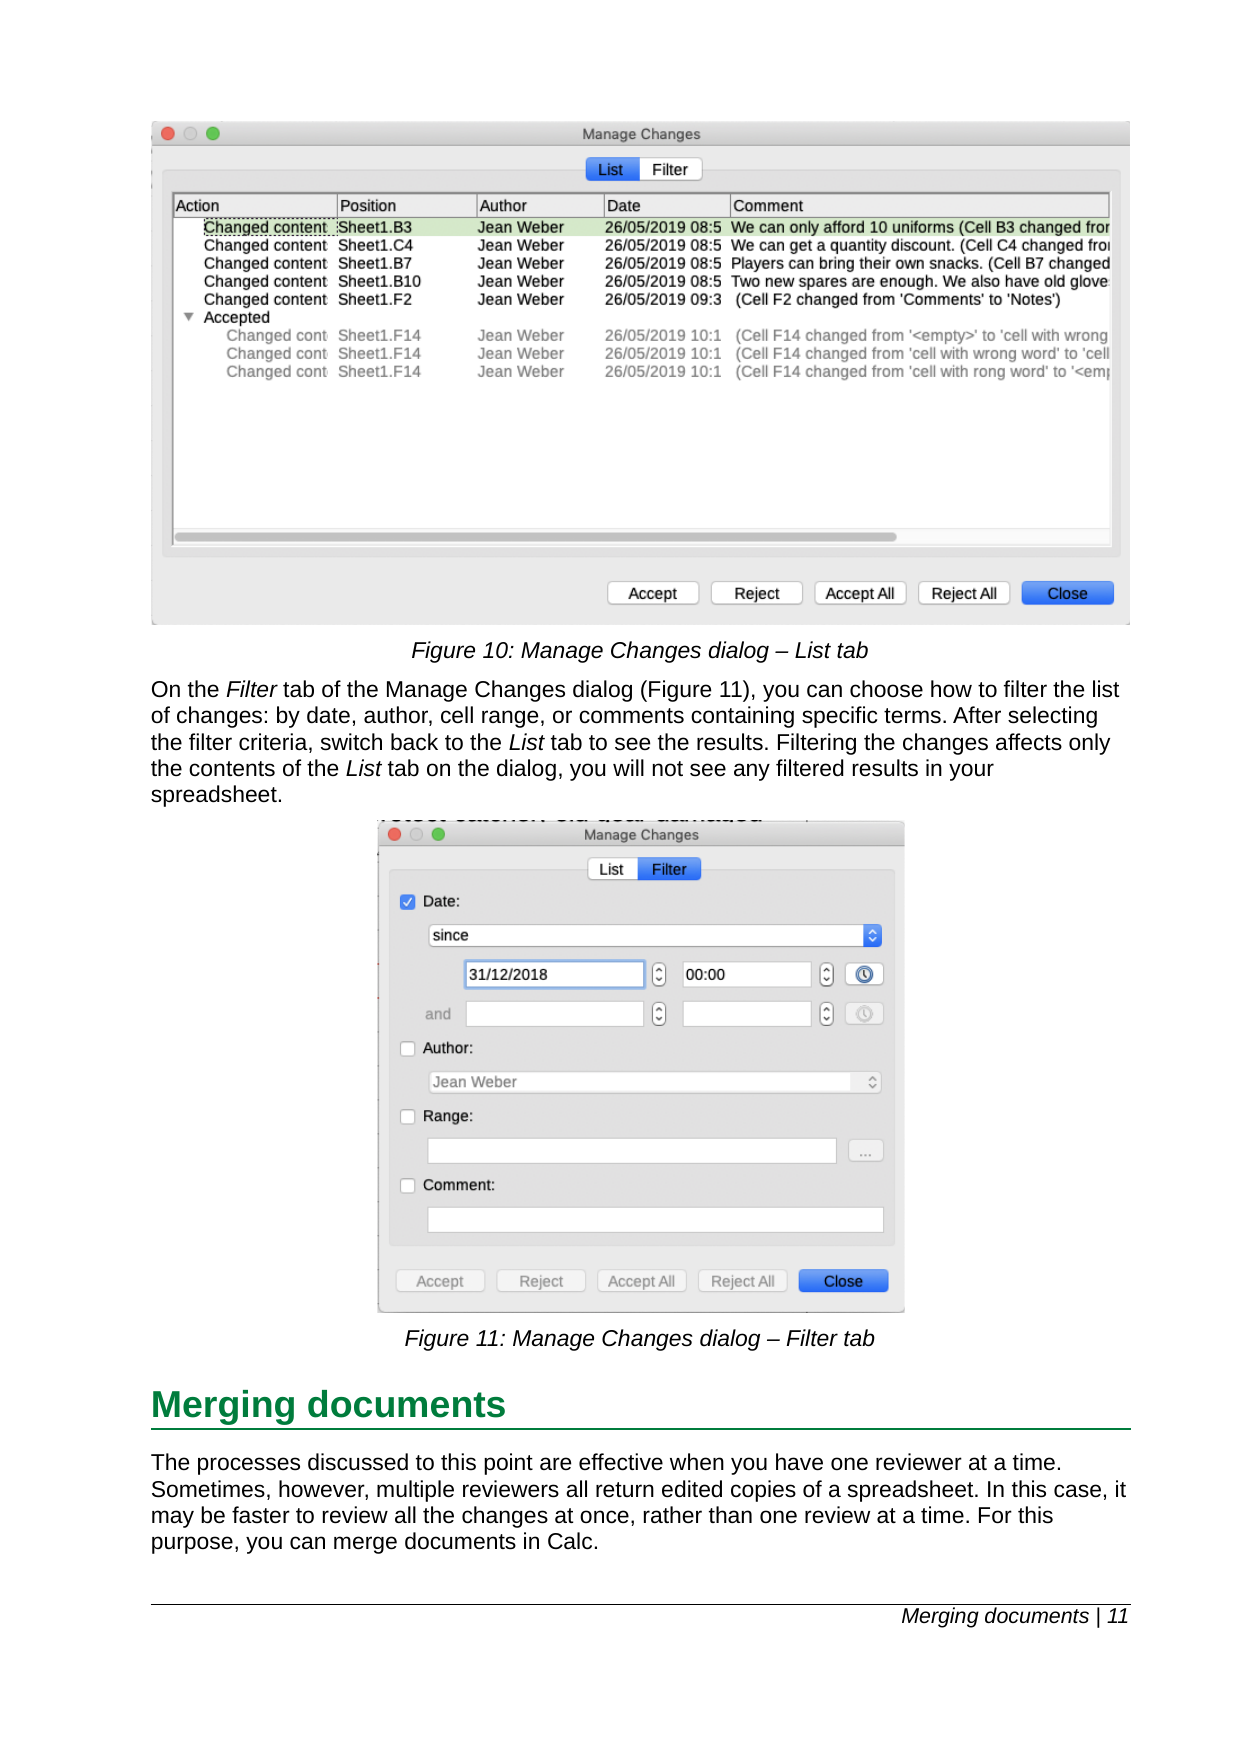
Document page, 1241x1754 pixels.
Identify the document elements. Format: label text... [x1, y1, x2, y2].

subtitle Merging documents [151, 1382, 1131, 1428]
picture [377, 820, 905, 1313]
picture [151, 121, 1130, 625]
text On the Filter tab of the Manage Changes dialog (Figure 11), you can choose how to filter the list of changes: by date, author, cell range, or comments containing specific terms. After selecting the filter criteria, switch back to the List tab to see the results. Filtering the changes affects only the contents of the List tab on the dialog, you will not see any filtered results in your spreadsheet. [151, 676, 1131, 808]
text Figure 10: Manage Changes dialog – List tab [151, 637, 1130, 663]
text Figure 11: Manage Changes dialog – Filter tab [377, 1324, 904, 1351]
text The processes discussed to this point are effective when you have one reviewer at a time. Sometimes, however, multiple reviewers all return edited copies of a spreadsheet. In this case, it may be faster to review all the changes at once, rather than one review at a time. For this purpose, you can merge documents in Calc. [151, 1449, 1131, 1554]
